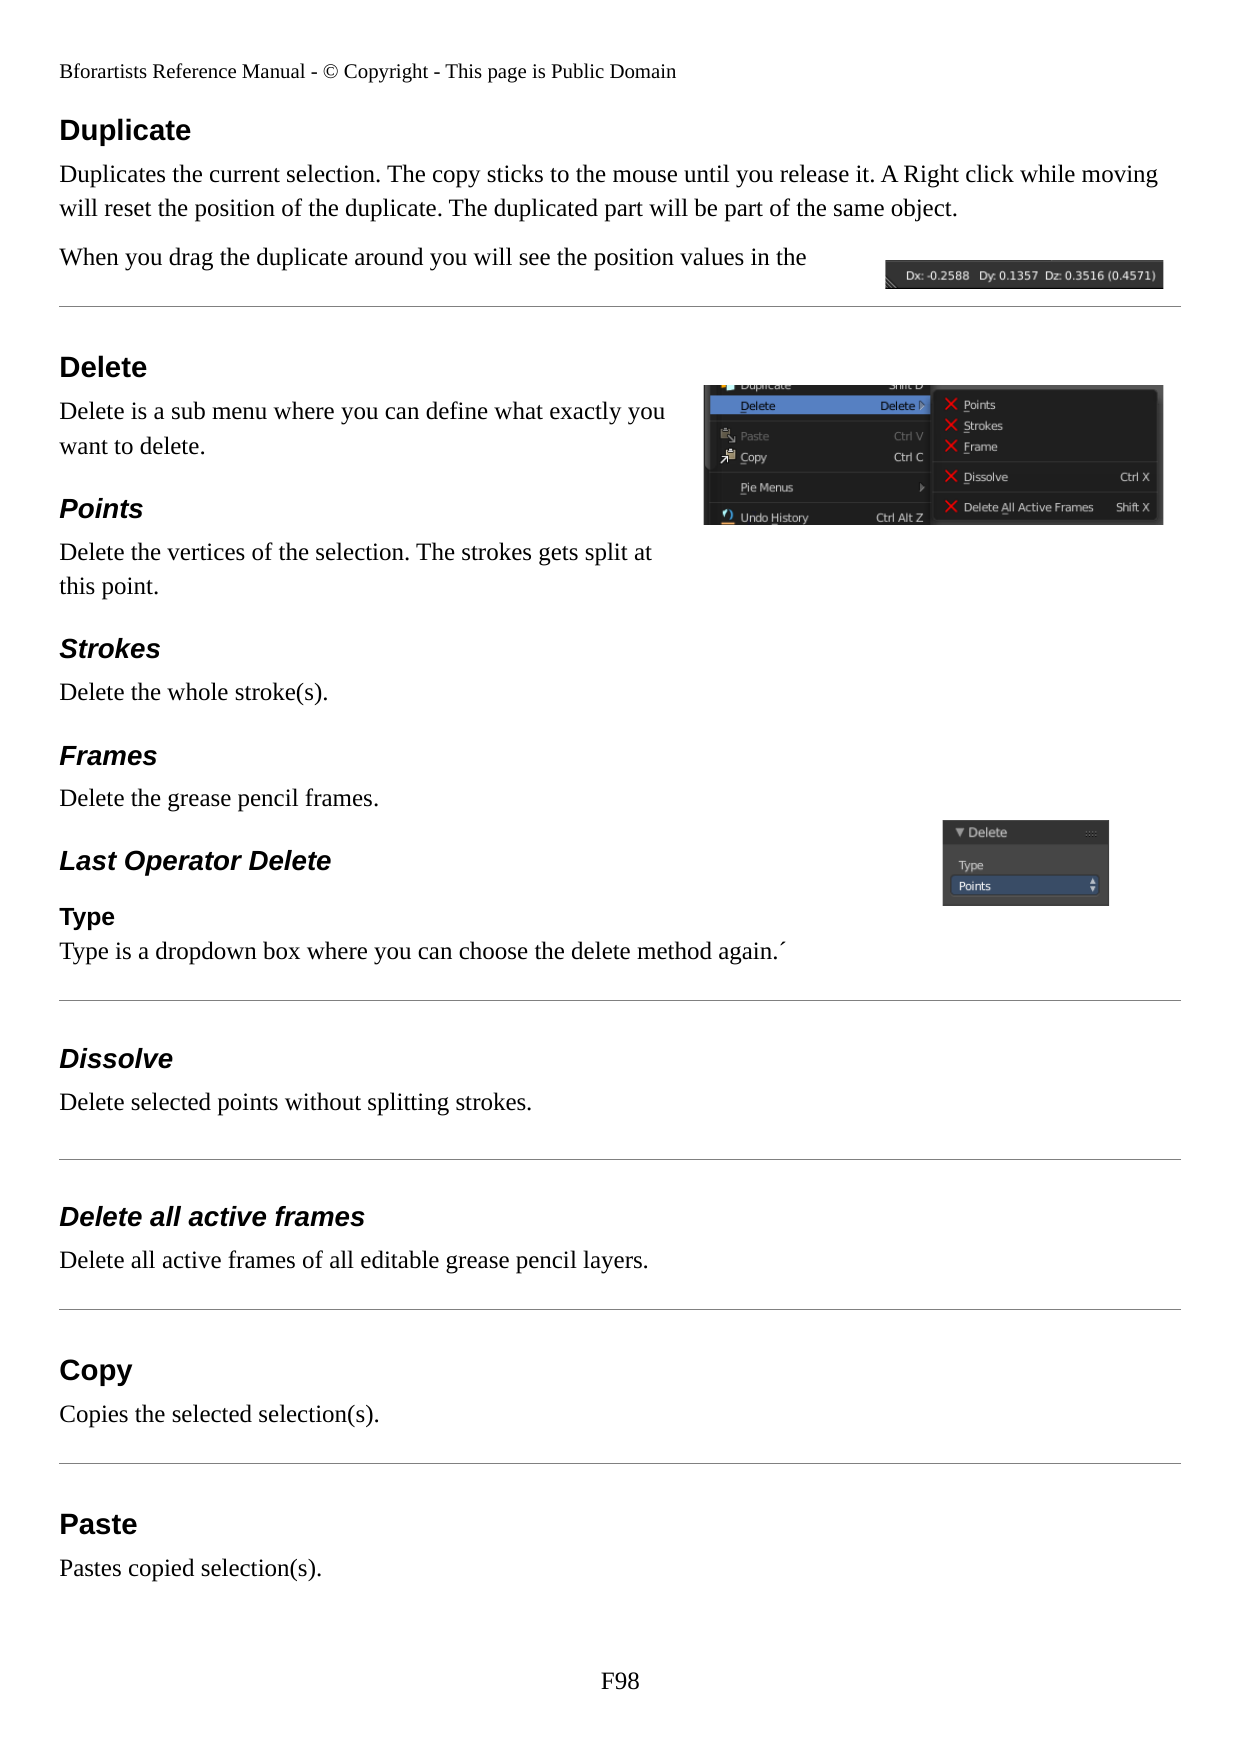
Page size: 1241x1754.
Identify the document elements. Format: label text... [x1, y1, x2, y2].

text Delete the vertices of the selection. The strokes gets split at this point. [59, 537, 1181, 600]
text Delete is a sub menu where you can define what exactly you want to delete. [59, 396, 703, 460]
subtitle Frames [59, 739, 1181, 771]
text Type is a dropdown box where you can choose the delete method again.´ [59, 936, 1181, 965]
subtitle Delete [59, 350, 1181, 384]
subtitle Delete all active frames [59, 1201, 1181, 1233]
subtitle Dissolve [59, 1042, 1181, 1074]
subtitle Copy [59, 1353, 1181, 1387]
text Copies the selected selection(s). [59, 1399, 1181, 1428]
text When you drag the duplicate around you will see the position values in the [59, 242, 1181, 271]
picture [942, 820, 1110, 906]
subtitle Duplicate [59, 113, 1181, 146]
subtitle Last Operator Delete [59, 845, 942, 877]
text Delete the grease pencil frames. [59, 783, 1181, 812]
picture [885, 260, 1164, 289]
subtitle Points [59, 492, 703, 524]
subtitle Strokes [59, 633, 1181, 665]
subtitle [1164, 492, 1181, 524]
text Delete the whole stroke(s). [59, 677, 1181, 706]
subtitle [1110, 845, 1181, 877]
text Duplicates the current selection. The copy sticks to the mouse until you release it. A Right click while moving will reset the position of the duplicate. The duplicated part will be part of the same object. [59, 159, 1181, 222]
text Delete selected points without splitting strokes. [59, 1087, 1181, 1115]
text Delete all active frames of all editable grease pencil layers. [59, 1245, 1181, 1274]
text Pastes copied selection(s). [59, 1553, 1181, 1582]
subtitle Paste [59, 1507, 1181, 1541]
subtitle Type [59, 902, 1181, 930]
picture [703, 385, 1164, 525]
